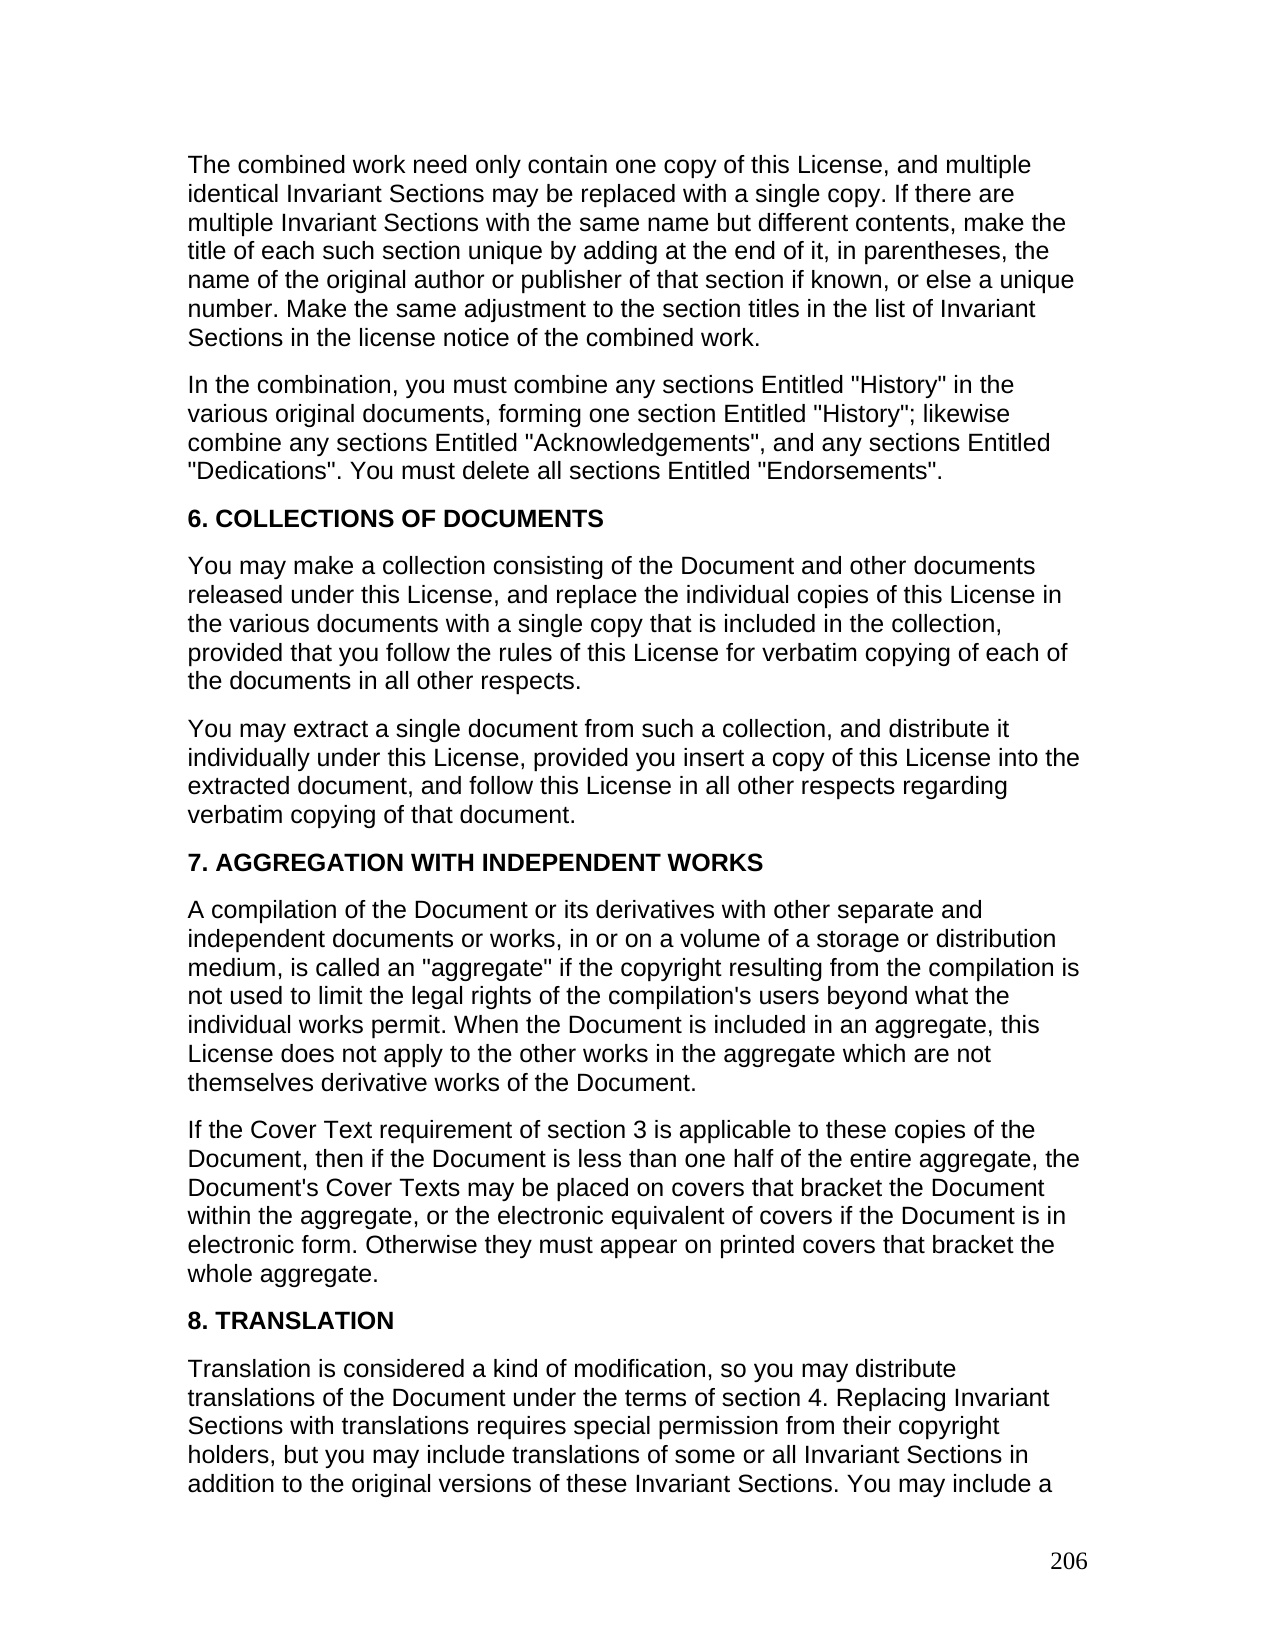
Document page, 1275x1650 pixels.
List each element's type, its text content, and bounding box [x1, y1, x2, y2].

text 8. TRANSLATION [187, 1306, 1087, 1335]
text The combined work need only contain one copy of this License, and multiple identical Invariant Sections may be replaced with a single copy. If there are multiple Invariant Sections with the same name but different contents, make the title of each such section unique by adding at the end of it, in parentheses, the name of the original author or publisher of that section if known, or else a unique number. Make the same adjustment to the section titles in the list of Invariant Sections in the license notice of the combined work. [187, 150, 1087, 351]
text You may make a collection consisting of the Document and other documents released under this License, and replace the individual copies of this License in the various documents with a single copy that is included in the collection, provided that you follow the rules of this License for verbatim copying of each of the documents in all other respects. [187, 551, 1087, 695]
text If the Cover Text requirement of section 3 is applicable to these copies of the Document, then if the Document is less than one half of the entire aggregate, the Document's Cover Texts may be placed on covers that bracket the Document within the aggregate, or the electronic equivalent of covers if the Document is in electronic form. Otherwise they must appear on printed covers that bracket the whole aggregate. [187, 1115, 1087, 1287]
text 6. COLLECTIONS OF DOCUMENTS [187, 504, 1087, 532]
text A compilation of the Document or its derivatives with other separate and independent documents or works, in or on a volume of a storage or distribution medium, is called an "aggregate" if the copyright resulting from the compilation is not used to limit the legal rights of the compilation's users beyond what the individual works permit. When the Document is included in an aggregate, this License does not apply to the other works in the aggregate which are not themselves derivative works of the Document. [187, 895, 1087, 1096]
text Translation is considered a kind of modification, so you may distribute translations of the Document under the terms of section 4. Replacing Invariant Sections with translations requires special permission from their copyright holders, but you may include translations of some or all Invariant Sections in addition to the original versions of these Invariant Sections. You may include a [187, 1354, 1087, 1497]
text 7. AGGREGATION WITH INDEPENDENT WORKS [187, 847, 1087, 876]
text You may extract a single document from such a collection, and distribute it individually under this License, provided you insert a copy of this License into the extracted document, and follow this License in all other respects regarding verbatim copying of that document. [187, 714, 1087, 829]
text In the combination, you must combine any sections Entitled "History" in the various original documents, forming one section Entitled "History"; likewise combine any sections Entitled "Acknowledgements", and any sections Entitled "Dedications". You must delete all sections Entitled "Endorsements". [187, 370, 1087, 485]
